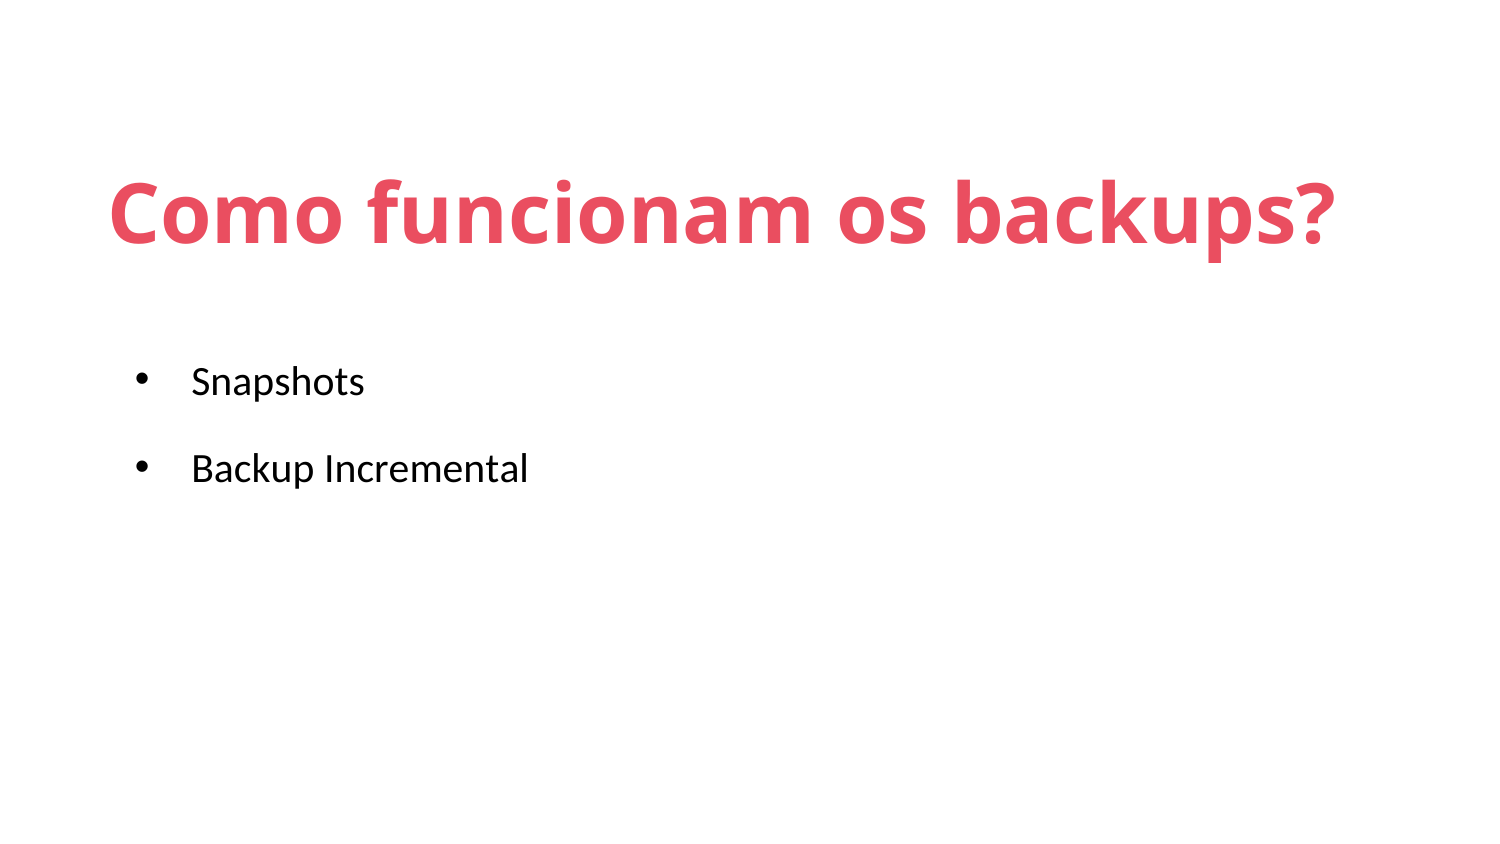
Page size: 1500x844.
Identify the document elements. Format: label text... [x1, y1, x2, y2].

text_box Snapshots Backup Incremental [119, 338, 1240, 744]
text_box Como funcionam os backups? [92, 128, 1403, 277]
